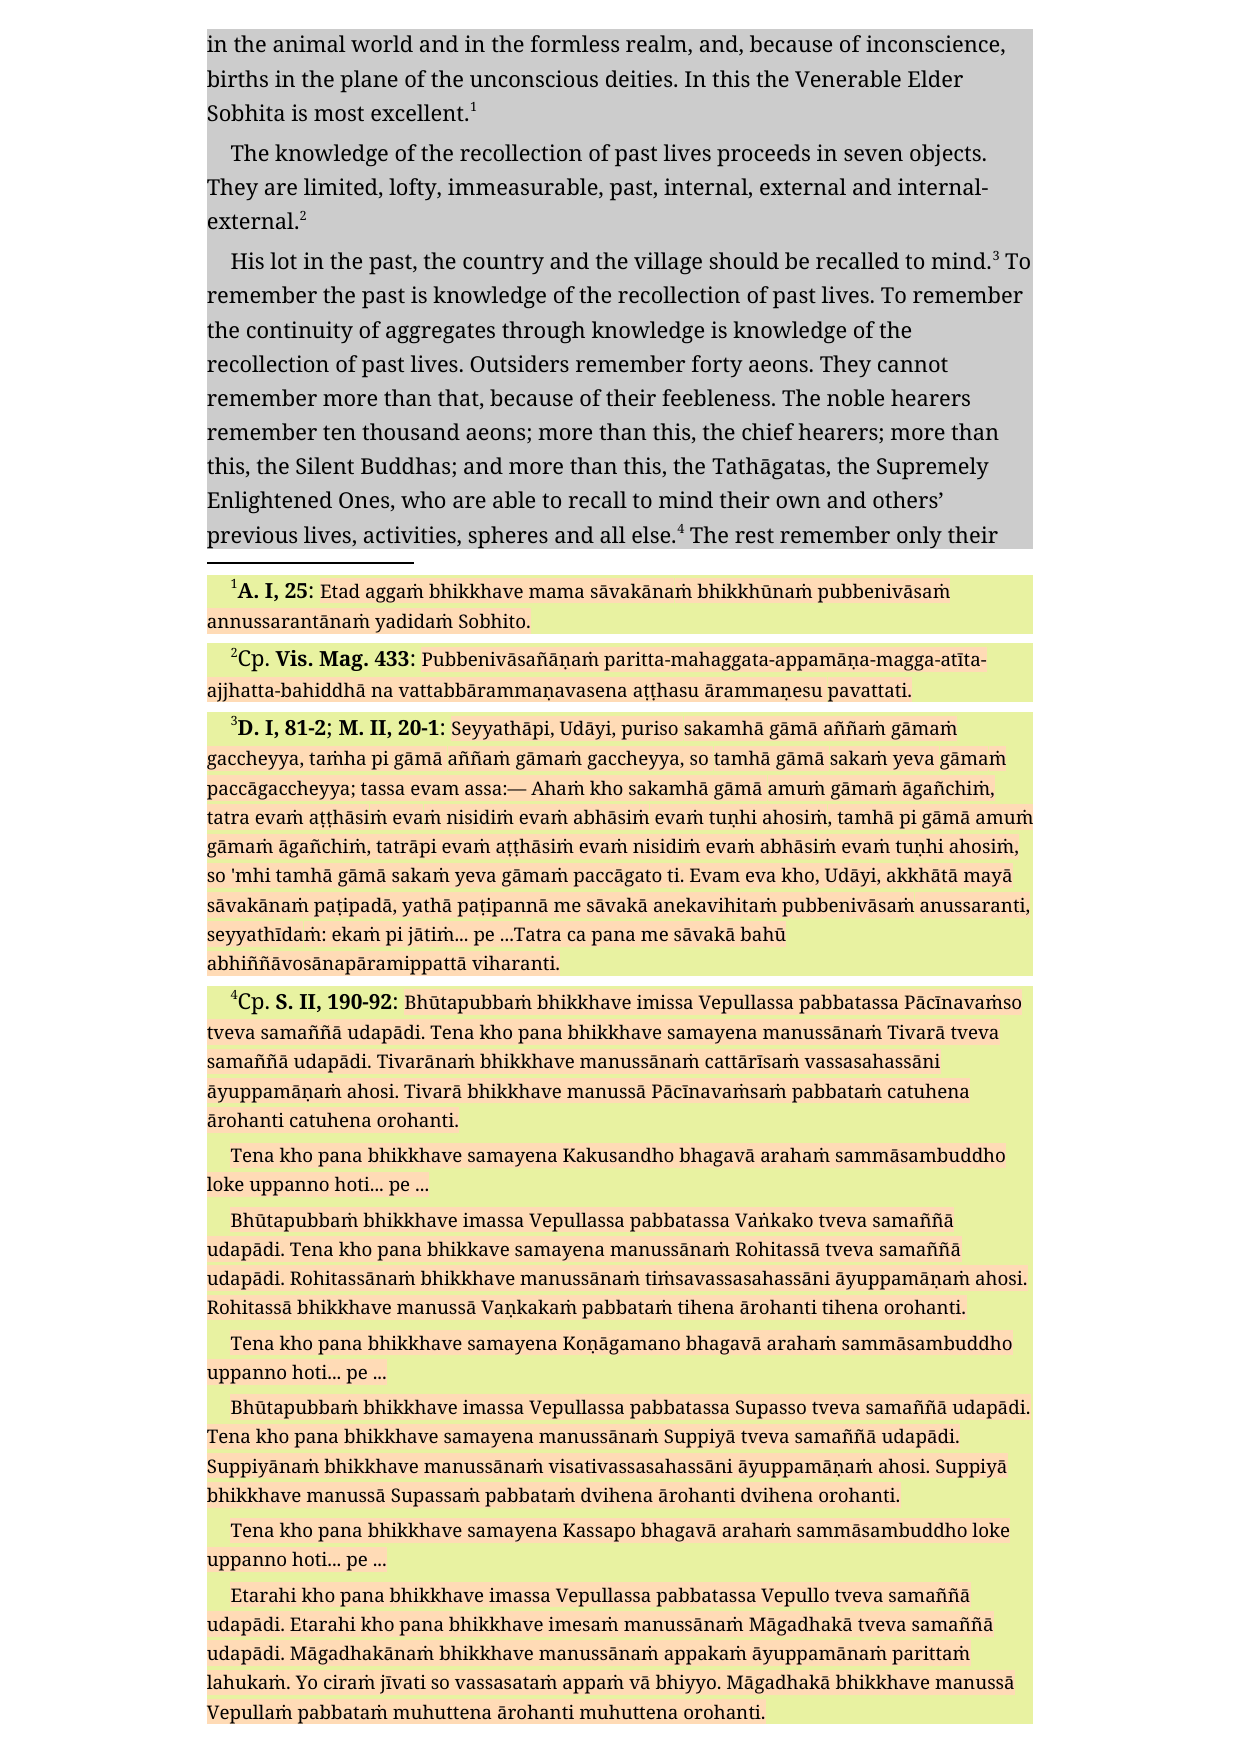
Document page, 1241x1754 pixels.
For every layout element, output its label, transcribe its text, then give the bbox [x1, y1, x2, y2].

text Cp. S. II, 190-92: Bhūtapubbaṁ bhikkhave imissa Vepullassa pabbatassa Pācīnavaṁso tveva samaññā udapādi. Tena kho pana bhikkhave samayena manussānaṁ Tivarā tveva samaññā udapādi. Tivarānaṁ bhikkhave manussānaṁ cattārīsaṁ vassasahassāni āyuppamāṇaṁ ahosi. Tivarā bhikkhave manussā Pācīnavaṁsaṁ pabbataṁ catuhena ārohanti catuhena orohanti. [207, 986, 1033, 1133]
text Tena kho pana bhikkhave samayena Kassapo bhagavā arahaṁ sammāsambuddho loke uppanno hoti... pe ... [207, 1517, 1033, 1572]
text Tena kho pana bhikkhave samayena Koṇāgamano bhagavā arahaṁ sammāsambuddho uppanno hoti... pe ... [207, 1330, 1033, 1385]
text in the animal world and in the formless realm, and, because of inconscience, births in the plane of the unconscious deities. In this the Venerable Elder Sobhita is most excellent. [207, 29, 1033, 128]
text D. I, 81-2; M. II, 20-1: Seyyathāpi, Udāyi, puriso sakamhā gāmā aññaṁ gāmaṁ gaccheyya, taṁha pi gāmā aññaṁ gāmaṁ gaccheyya, so tamhā gāmā sakaṁ yeva gāmaṁ paccāgaccheyya; tassa evam assa:— Ahaṁ kho sakamhā gāmā amuṁ gāmaṁ āgañchiṁ, tatra evaṁ aṭṭhāsiṁ evaṁ nisidiṁ evaṁ abhāsiṁ evaṁ tuṇhi ahosiṁ, tamhā pi gāmā amuṁ gāmaṁ āgañchiṁ, tatrāpi evaṁ aṭṭhāsiṁ evaṁ nisidiṁ evaṁ abhāsiṁ evaṁ tuṇhi ahosiṁ, so 'mhi tamhā gāmā sakaṁ yeva gāmaṁ paccāgato ti. Evam eva kho, Udāyi, akkhātā mayā sāvakānaṁ paṭipadā, yathā paṭipannā me sāvakā anekavihitaṁ pubbenivāsaṁ anussaranti, seyyathīdaṁ: ekaṁ pi jātiṁ... pe ...Tatra ca pana me sāvakā bahū abhiññāvosānapāramippattā viharanti. [207, 712, 1033, 976]
text The knowledge of the recollection of past lives proceeds in seven objects. They are limited, lofty, immeasurable, past, internal, external and internal- external. [207, 138, 1033, 236]
text Tena kho pana bhikkhave samayena Kakusandho bhagavā arahaṁ sammāsambuddho loke uppanno hoti... pe ... [207, 1142, 1033, 1197]
text A. I, 25: Etad aggaṁ bhikkhave mama sāvakānaṁ bhikkhūnaṁ pubbenivāsaṁ annussarantānaṁ yadidaṁ Sobhito. [207, 575, 1033, 634]
text Etarahi kho pana bhikkhave imassa Vepullassa pabbatassa Vepullo tveva samaññā udapādi. Etarahi kho pana bhikkhave imesaṁ manussānaṁ Māgadhakā tveva samaññā udapādi. Māgadhakānaṁ bhikkhave manussānaṁ appakaṁ āyuppamānaṁ parittaṁ lahukaṁ. Yo ciraṁ jīvati so vassasataṁ appaṁ vā bhiyyo. Māgadhakā bhikkhave manussā Vepullaṁ pabbataṁ muhuttena ārohanti muhuttena orohanti. [207, 1582, 1033, 1724]
text Bhūtapubbaṁ bhikkhave imassa Vepullassa pabbatassa Supasso tveva samaññā udapādi. Tena kho pana bhikkhave samayena manussānaṁ Suppiyā tveva samaññā udapādi. Suppiyānaṁ bhikkhave manussānaṁ visativassasahassāni āyuppamāṇaṁ ahosi. Suppiyā bhikkhave manussā Supassaṁ pabbataṁ dvihena ārohanti dvihena orohanti. [207, 1394, 1033, 1508]
text Cp. Vis. Mag. 433: Pubbenivāsañāṇaṁ paritta-mahaggata-appamāṇa-magga-atīta-ajjhatta-bahiddhā na vattabbārammaṇavasena aṭṭhasu ārammaṇesu pavattati. [207, 643, 1033, 702]
text Bhūtapubbaṁ bhikkhave imassa Vepullassa pabbatassa Vaṅkako tveva samaññā udapādi. Tena kho pana bhikkave samayena manussānaṁ Rohitassā tveva samaññā udapādi. Rohitassānaṁ bhikkhave manussānaṁ tiṁsavassasahassāni āyuppamāṇaṁ ahosi. Rohitassā bhikkhave manussā Vaṇkakaṁ pabbataṁ tihena ārohanti tihena orohanti. [207, 1207, 1033, 1320]
text His lot in the past, the country and the village should be recalled to mind. To remember the past is knowledge of the recollection of past lives. To remember the continuity of aggregates through knowledge is knowledge of the recollection of past lives. Outsiders remember forty aeons. They cannot remember more than that, because of their feebleness. The noble hearers remember ten thousand aeons; more than this, the chief hearers; more than this, the Silent Buddhas; and more than this, the Tathāgatas, the Supremely Enlightened Ones, who are able to recall to mind their own and others’ previous lives, activities, spheres and all else. The rest remember only their [207, 246, 1033, 549]
